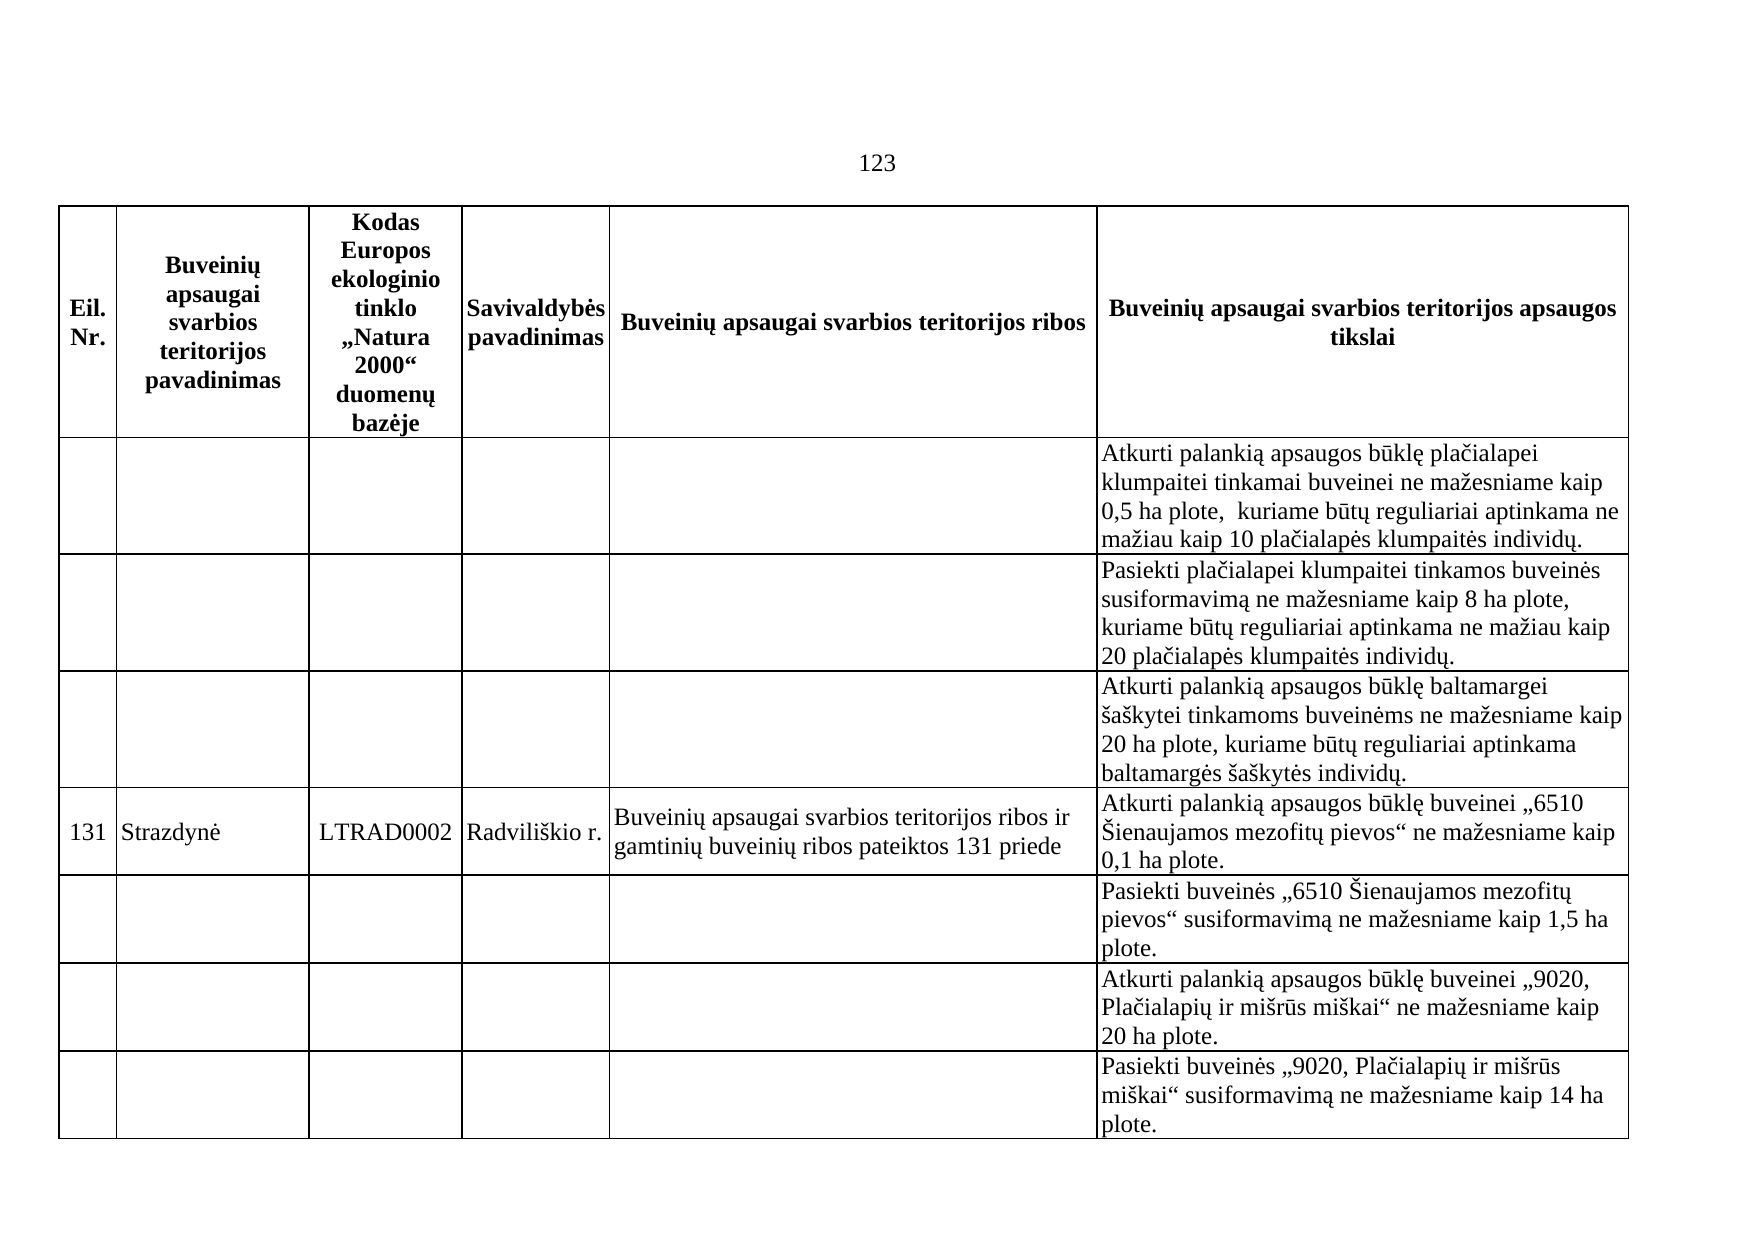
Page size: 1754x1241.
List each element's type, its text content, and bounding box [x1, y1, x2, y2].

table_cell Pasiekti plačialapei klumpaitei tinkamos buveinės susiformavimą ne mažesniame kaip 8 ha plote, kuriame būtų reguliariai aptinkama ne mažiau kaip 20 plačialapės klumpaitės individų. [1098, 555, 1628, 670]
table_cell [60, 1052, 116, 1138]
table_cell Atkurti palankią apsaugos būklę baltamargei šaškytei tinkamoms buveinėms ne mažesniame kaip 20 ha plote, kuriame būtų reguliariai aptinkama baltamargės šaškytės individų. [1098, 672, 1628, 786]
table_cell LTRAD0002 [310, 788, 461, 874]
table_cell Radviliškio r. [463, 788, 609, 874]
table_cell [117, 1052, 308, 1138]
table_cell [463, 672, 609, 786]
table_cell [610, 555, 1096, 670]
table_cell Pasiekti buveinės „6510 Šienaujamos mezofitų pievos“ susiformavimą ne mažesniame kaip 1,5 ha plote. [1098, 876, 1628, 962]
table_cell [117, 672, 308, 786]
table_header Buveinių apsaugai svarbios teritorijos ribos [610, 207, 1096, 437]
table_cell [310, 964, 461, 1050]
table_cell [60, 964, 116, 1050]
table_cell Atkurti palankią apsaugos būklę plačialapei klumpaitei tinkamai buveinei ne mažesniame kaip 0,5 ha plote, kuriame būtų reguliariai aptinkama ne mažiau kaip 10 plačialapės klumpaitės individų. [1098, 438, 1628, 553]
table_cell [463, 876, 609, 962]
table_cell [463, 555, 609, 670]
table_header Kodas Europos ekologinio tinklo „Natura 2000“ duomenų bazėje [310, 207, 461, 437]
table_cell [610, 1052, 1096, 1138]
table_header Buveinių apsaugai svarbios teritorijos apsaugos tikslai [1098, 207, 1628, 437]
table_cell [310, 876, 461, 962]
table_cell Atkurti palankią apsaugos būklę buveinei „6510 Šienaujamos mezofitų pievos“ ne mažesniame kaip 0,1 ha plote. [1098, 788, 1628, 874]
table_cell [60, 555, 116, 670]
table_cell [610, 964, 1096, 1050]
table_cell [310, 438, 461, 553]
table_header Eil. Nr. [60, 207, 116, 437]
table_header Savivaldybės pavadinimas [463, 207, 609, 437]
table_cell Pasiekti buveinės „9020, Plačialapių ir mišrūs miškai“ susiformavimą ne mažesniame kaip 14 ha plote. [1098, 1052, 1628, 1138]
table_cell [310, 1052, 461, 1138]
table_cell [117, 964, 308, 1050]
table_cell Strazdynė [117, 788, 308, 874]
table_cell [463, 1052, 609, 1138]
table_cell [60, 876, 116, 962]
table_cell [117, 876, 308, 962]
table_cell [60, 672, 116, 786]
table_cell [310, 672, 461, 786]
table_cell [117, 438, 308, 553]
table_header Buveinių apsaugai svarbios teritorijos pavadinimas [117, 207, 308, 437]
table_cell [610, 876, 1096, 962]
table_cell Atkurti palankią apsaugos būklę buveinei „9020, Plačialapių ir mišrūs miškai“ ne mažesniame kaip 20 ha plote. [1098, 964, 1628, 1050]
table_cell [463, 438, 609, 553]
table_cell [60, 438, 116, 553]
table_cell [117, 555, 308, 670]
table_cell 131 [60, 788, 116, 874]
table_cell [610, 438, 1096, 553]
table_cell Buveinių apsaugai svarbios teritorijos ribos ir gamtinių buveinių ribos pateiktos 131 priede [610, 788, 1096, 874]
table_cell [610, 672, 1096, 786]
table_cell [463, 964, 609, 1050]
table_cell [310, 555, 461, 670]
